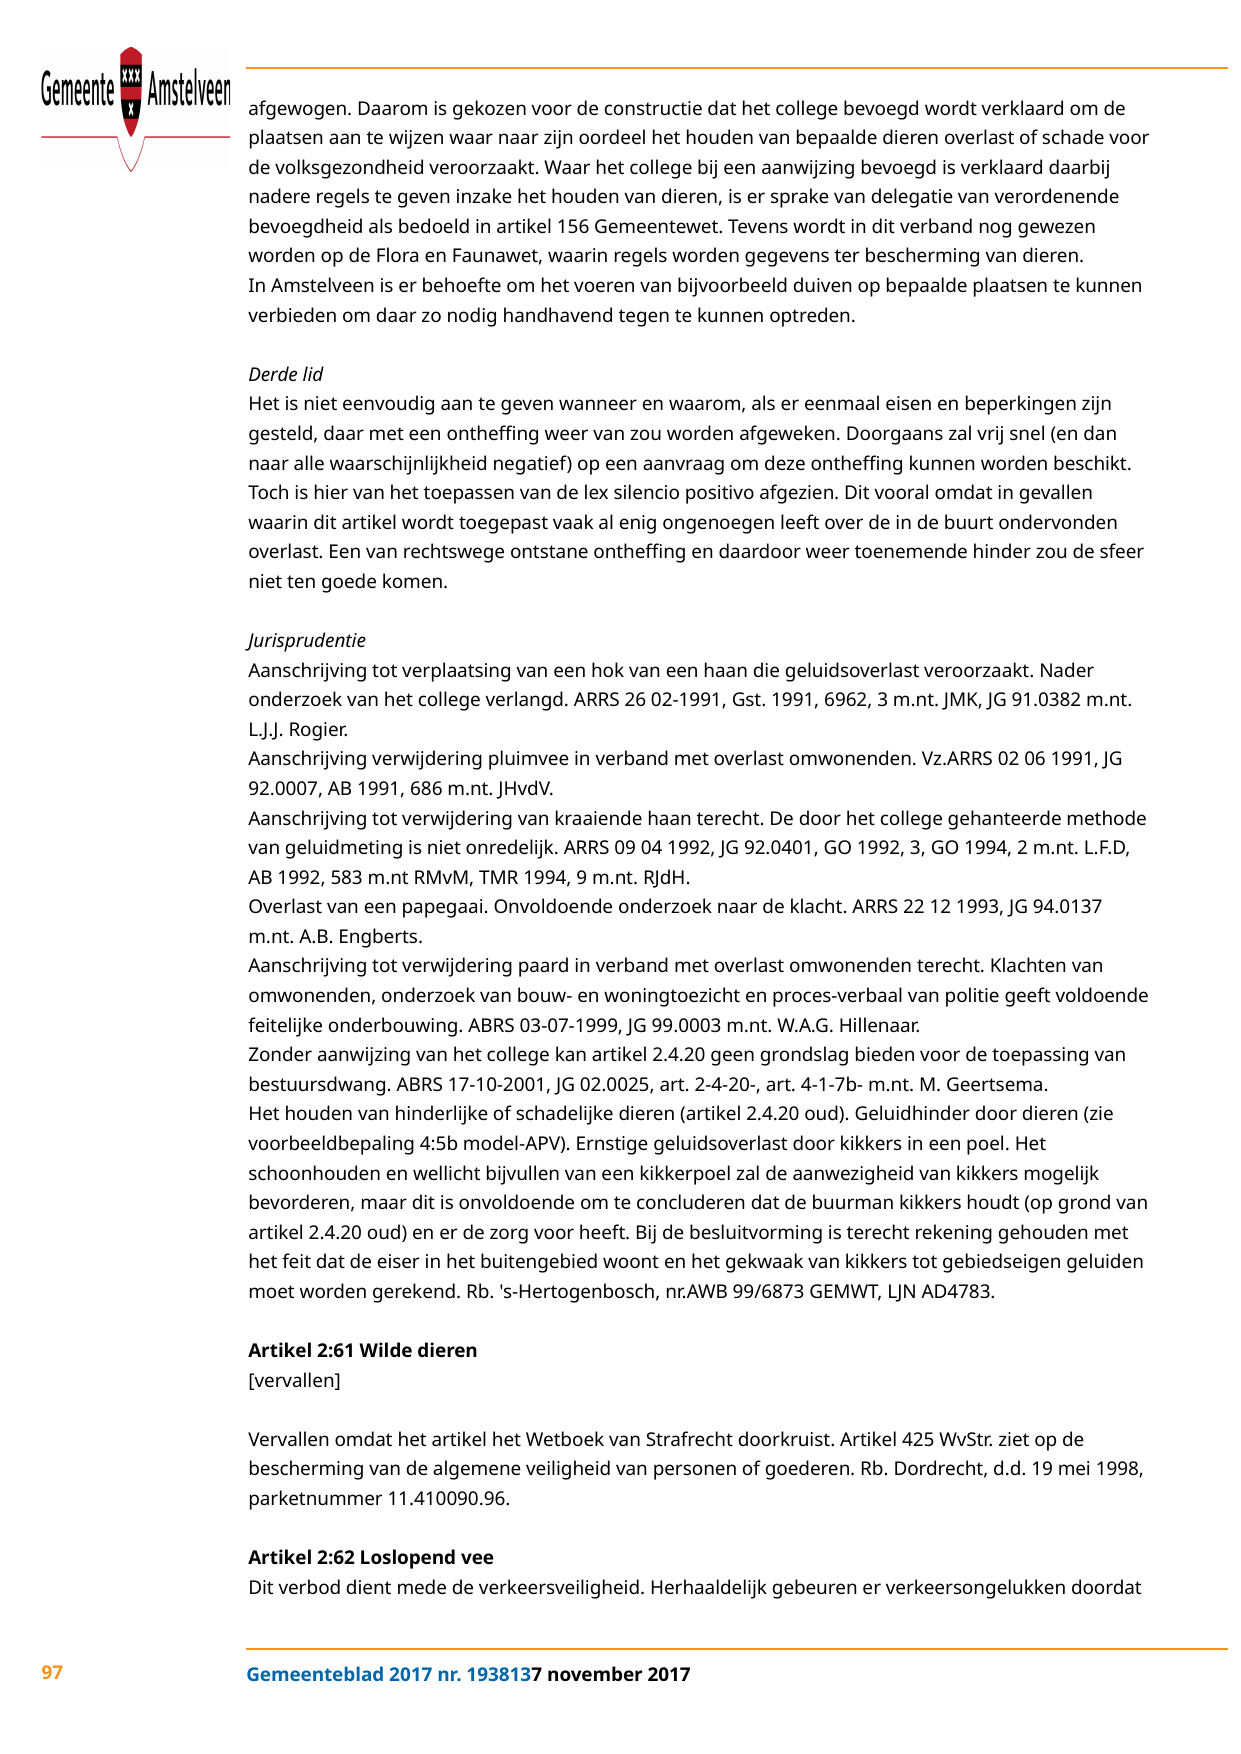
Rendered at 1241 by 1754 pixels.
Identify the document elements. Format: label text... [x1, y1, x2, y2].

text Vervallen omdat het artikel het Wetboek van Strafrecht doorkruist. Artikel 425 WvStr. ziet op de bescherming van de algemene veiligheid van personen of goederen. Rb. Dordrecht, d.d. 19 mei 1998, parketnummer 11.410090.96. [248, 1426, 1152, 1511]
text Aanschrijving tot verplaatsing van een hok van een haan die geluidsoverlast veroorzaakt. Nader onderzoek van het college verlangd. ARRS 26 02-1991, Gst. 1991, 6962, 3 m.nt. JMK, JG 91.0382 m.nt. L.J.J. Rogier. [248, 657, 1152, 742]
text Overlast van een papegaai. Onvoldoende onderzoek naar de klacht. ARRS 22 12 1993, JG 94.0137 m.nt. A.B. Engberts. [248, 893, 1152, 949]
picture [41, 47, 231, 172]
text Aanschrijving tot verwijdering van kraaiende haan terecht. De door het college gehanteerde methode van geluidmeting is niet onredelijk. ARRS 09 04 1992, JG 92.0401, GO 1992, 3, GO 1994, 2 m.nt. L.F.D, AB 1992, 583 m.nt RMvM, TMR 1994, 9 m.nt. RJdH. [248, 805, 1152, 890]
text afgewogen. Daarom is gekozen voor de constructie dat het college bevoegd wordt verklaard om de plaatsen aan te wijzen waar naar zijn oordeel het houden van bepaalde dieren overlast of schade voor de volksgezondheid veroorzaakt. Waar het college bij een aanwijzing bevoegd is verklaard daarbij nadere regels te geven inzake het houden van dieren, is er sprake van delegatie van verordenende bevoegdheid als bedoeld in artikel 156 Gemeentewet. Tevens wordt in dit verband nog gewezen worden op de Flora en Faunawet, waarin regels worden gegevens ter bescherming van dieren. [248, 95, 1152, 268]
text Het houden van hinderlijke of schadelijke dieren (artikel 2.4.20 oud). Geluidhinder door dieren (zie voorbeeldbepaling 4:5b model-APV). Ernstige geluidsoverlast door kikkers in een poel. Het schoonhouden en wellicht bijvullen van een kikkerpoel zal de aanwezigheid van kikkers mogelijk bevorderen, maar dit is onvoldoende om te concluderen dat de buurman kikkers houdt (op grond van artikel 2.4.20 oud) en er de zorg voor heeft. Bij de besluitvorming is terecht rekening gehouden met het feit dat de eiser in het buitengebied woont en het gekwaak van kikkers tot gebiedseigen geluiden moet worden gerekend. Rb. 's-Hertogenbosch, nr.AWB 99/6873 GEMWT, LJN AD4783. [248, 1101, 1152, 1304]
text [vervallen] [248, 1367, 1152, 1393]
text In Amstelveen is er behoefte om het voeren van bijvoorbeeld duiven op bepaalde plaatsen te kunnen verbieden om daar zo nodig handhavend tegen te kunnen optreden. [248, 272, 1152, 328]
text Aanschrijving tot verwijdering paard in verband met overlast omwonenden terecht. Klachten van omwonenden, onderzoek van bouw- en woningtoezicht en proces-verbaal van politie geeft voldoende feitelijke onderbouwing. ABRS 03-07-1999, JG 99.0003 m.nt. W.A.G. Hillenaar. [248, 953, 1152, 1038]
text Artikel 2:62 Loslopend vee [248, 1544, 1152, 1570]
text Jurisprudentie [248, 627, 1152, 653]
text Zonder aanwijzing van het college kan artikel 2.4.20 geen grondslag bieden voor de toepassing van bestuursdwang. ABRS 17-10-2001, JG 02.0025, art. 2-4-20-, art. 4-1-7b- m.nt. M. Geertsema. [248, 1041, 1152, 1097]
text Artikel 2:61 Wilde dieren [248, 1337, 1152, 1363]
text Het is niet eenvoudig aan te geven wanneer en waarom, als er eenmaal eisen en beperkingen zijn gesteld, daar met een ontheffing weer van zou worden afgeweken. Doorgaans zal vrij snel (en dan naar alle waarschijnlijkheid negatief) op een aanvraag om deze ontheffing kunnen worden beschikt. Toch is hier van het toepassen van de lex silencio positivo afgezien. Dit vooral omdat in gevallen waarin dit artikel wordt toegepast vaak al enig ongenoegen leeft over de in de buurt ondervonden overlast. Een van rechtswege ontstane ontheffing en daardoor weer toenemende hinder zou de sfeer niet ten goede komen. [248, 391, 1152, 594]
text Aanschrijving verwijdering pluimvee in verband met overlast omwonenden. Vz.ARRS 02 06 1991, JG 92.0007, AB 1991, 686 m.nt. JHvdV. [248, 746, 1152, 801]
text Dit verbod dient mede de verkeersveiligheid. Herhaaldelijk gebeuren er verkeersongelukken doordat [248, 1574, 1152, 1600]
text Derde lid [248, 361, 1152, 387]
